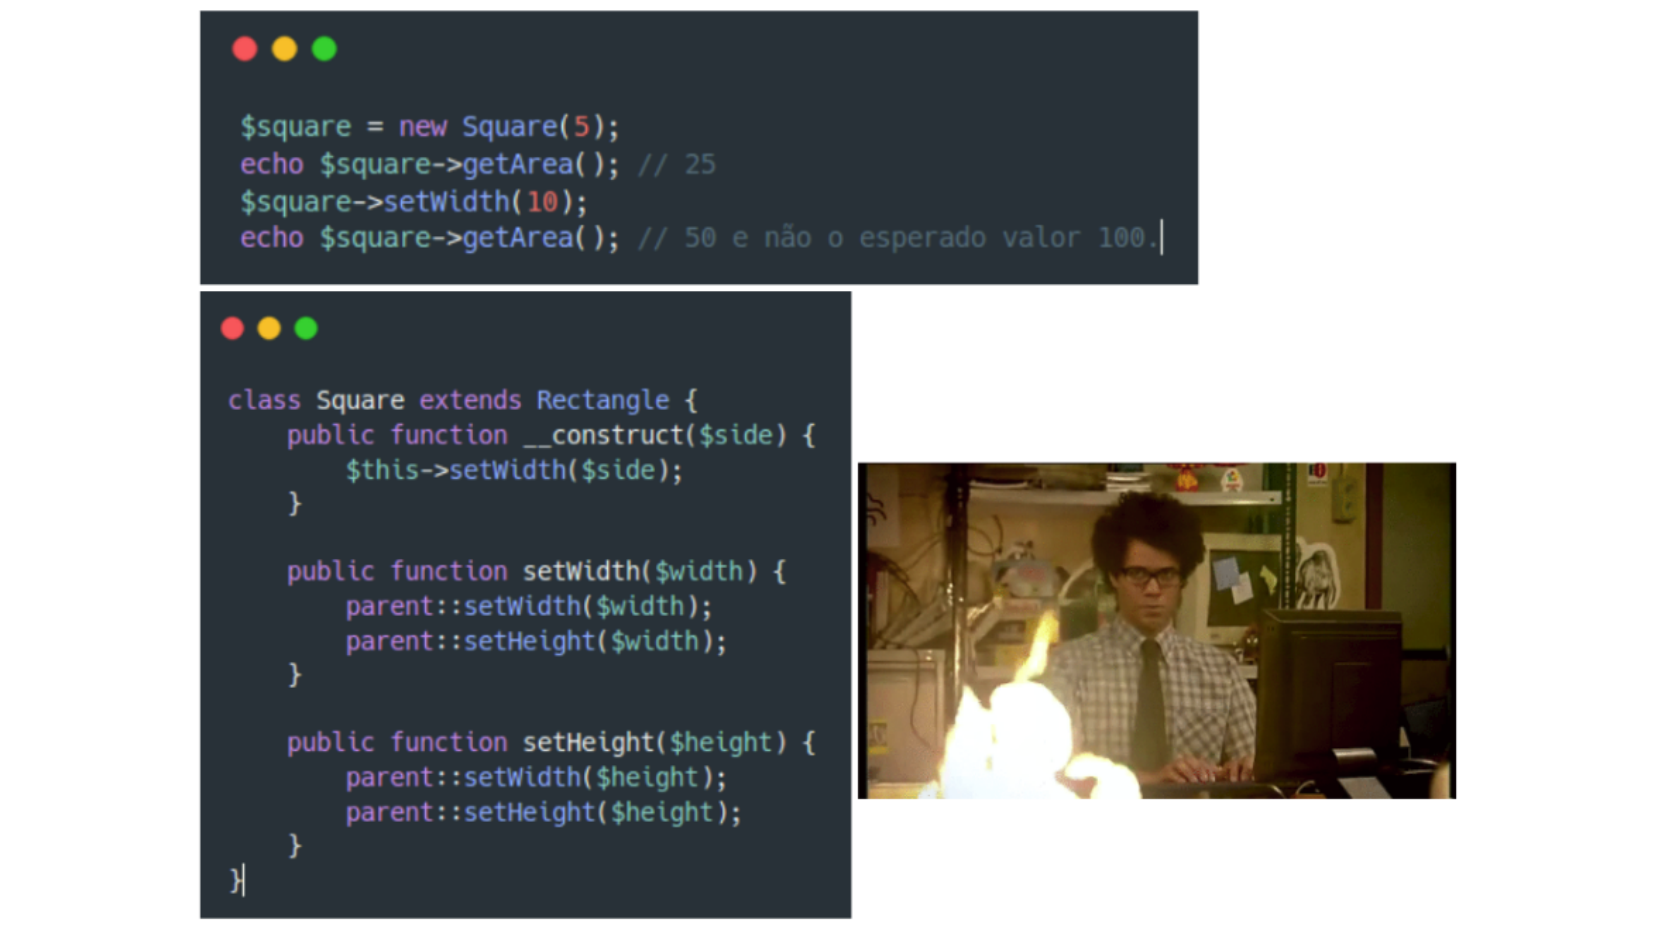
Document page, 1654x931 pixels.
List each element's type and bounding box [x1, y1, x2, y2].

picture [195, 0, 1462, 930]
